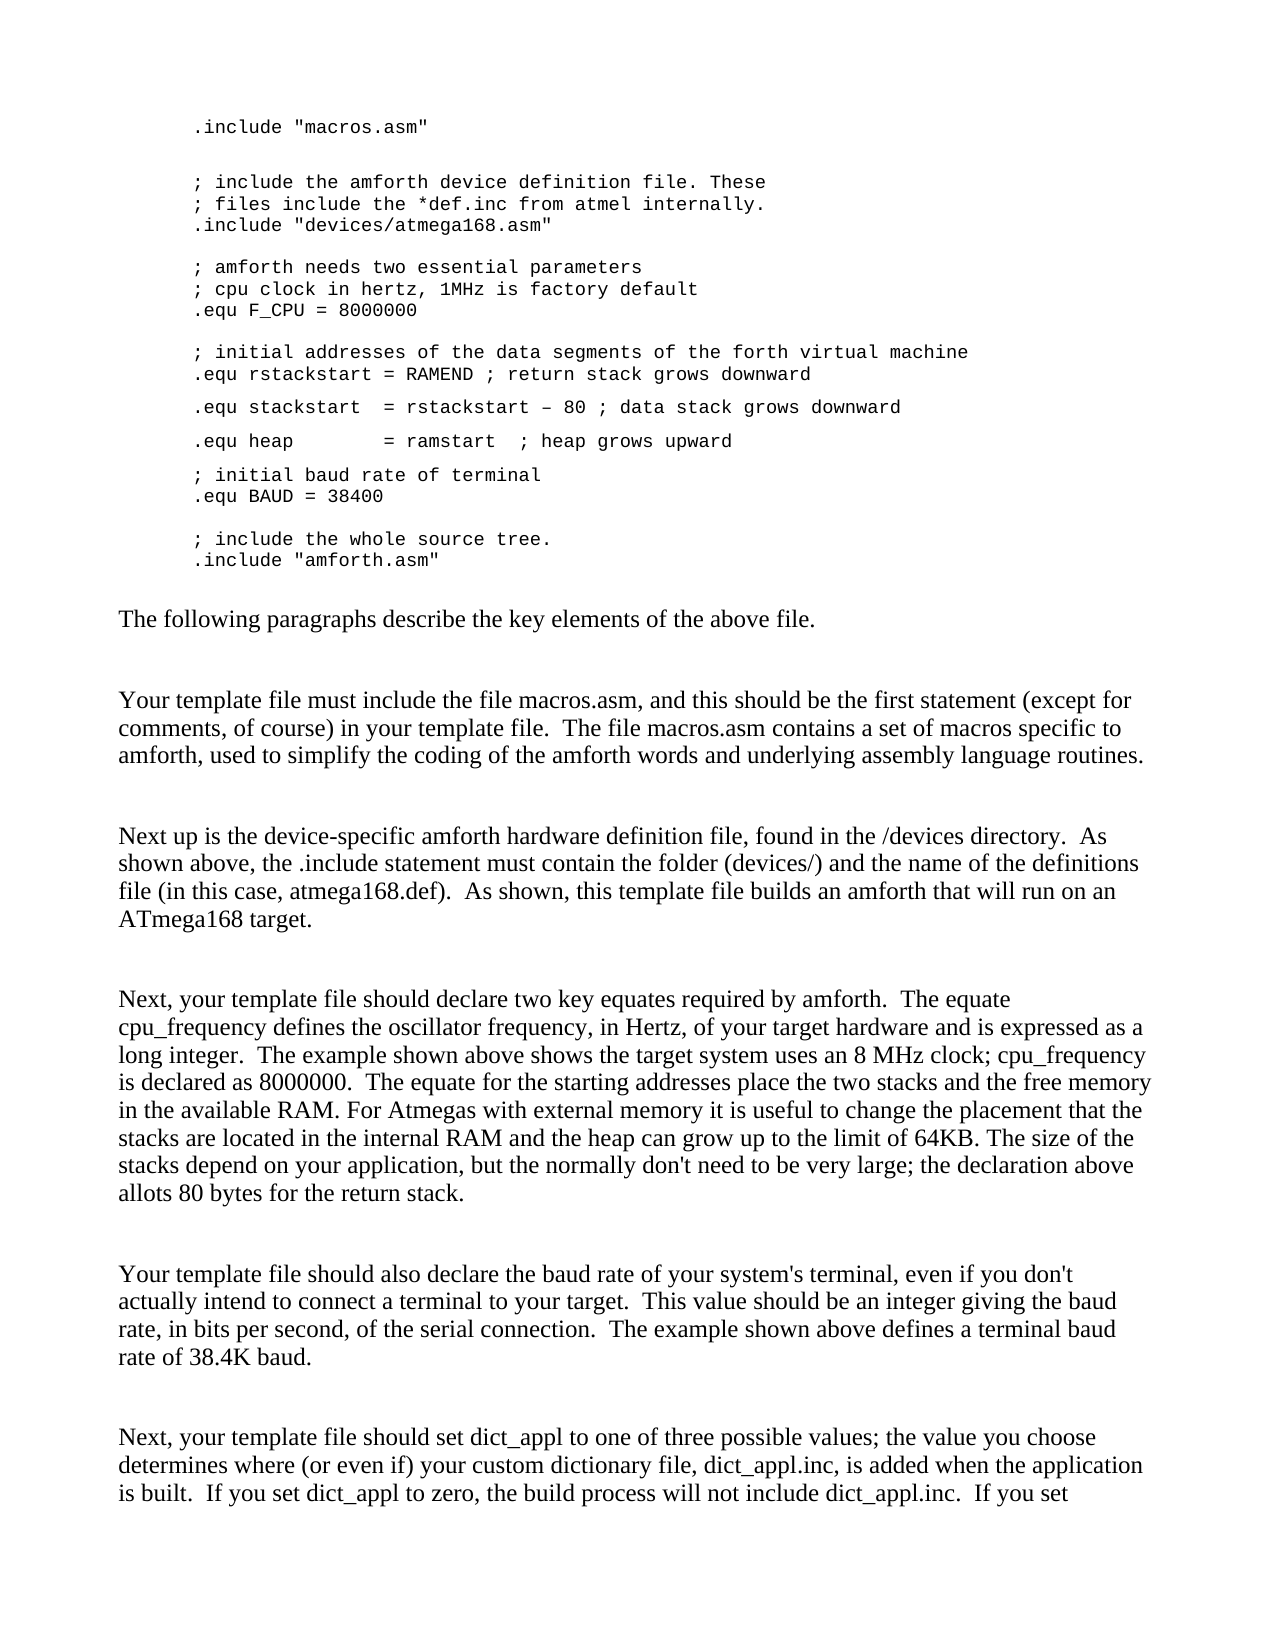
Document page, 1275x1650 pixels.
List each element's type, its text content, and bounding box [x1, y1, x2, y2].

text Next up is the device-specific amforth hardware definition file, found in the /devices directory. As shown above, the .include statement must contain the folder (devices/) and the name of the definitions file (in this case, atmega168.def). As shown, this template file builds an amforth that will run on an ATmega168 target. [118, 822, 1157, 933]
text .equ heap = ramstart ; heap grows upward [192, 432, 1157, 453]
text ; initial baud rate of terminal .equ BAUD = 38400 ; include the whole source tree. .include "amforth.asm" [192, 466, 1157, 593]
text Next, your template file should set dict_appl to one of three possible values; the value you choose determines where (or even if) your custom dictionary file, dict_appl.inc, is added when the application is built. If you set dict_appl to zero, the build process will not include dict_appl.inc. If you set [118, 1423, 1157, 1506]
text Your template file should also declare the baud rate of your system's terminal, even if you don't actually intend to connect a terminal to your target. This value should be an integer giving the baud rate, in bits per second, of the serial connection. The example shown above defines a terminal baud rate of 38.4K baud. [118, 1260, 1157, 1371]
text .include "macros.asm" [192, 118, 1157, 161]
text The following paragraphs describe the key elements of the above file. [118, 606, 1157, 633]
text .equ stackstart = rstackstart – 80 ; data stack grows downward [192, 398, 1157, 419]
text ; include the amforth device definition file. These ; files include the *def.inc from atmel internally. .include "devices/atmega168.asm" ; amforth needs two essential parameters ; cpu clock in hertz, 1MHz is factory default .equ F_CPU = 8000000 ; initial addresses of the data segments of the forth virtual machine .equ rstackstart = RAMEND ; return stack grows downward [192, 173, 1157, 386]
text Your template file must include the file macros.asm, and this should be the first statement (except for comments, of course) in your template file. The file macros.asm contains a set of macros specific to amforth, used to simplify the coding of the amforth words and underlying assembly language routines. [118, 686, 1157, 769]
text Next, your template file should declare two key equates required by amforth. The equate cpu_frequency defines the oscillator frequency, in Hertz, of your target hardware and is expressed as a long integer. The example shown above shows the target system uses an 8 MHz clock; cpu_frequency is declared as 8000000. The equate for the starting addresses place the two stacks and the free memory in the available RAM. For Atmegas with external memory it is useful to change the placement that the stacks are located in the internal RAM and the heap can grow up to the limit of 64KB. The size of the stacks depend on your application, but the normally don't need to be very large; the declaration above allots 80 bytes for the return stack. [118, 985, 1157, 1207]
